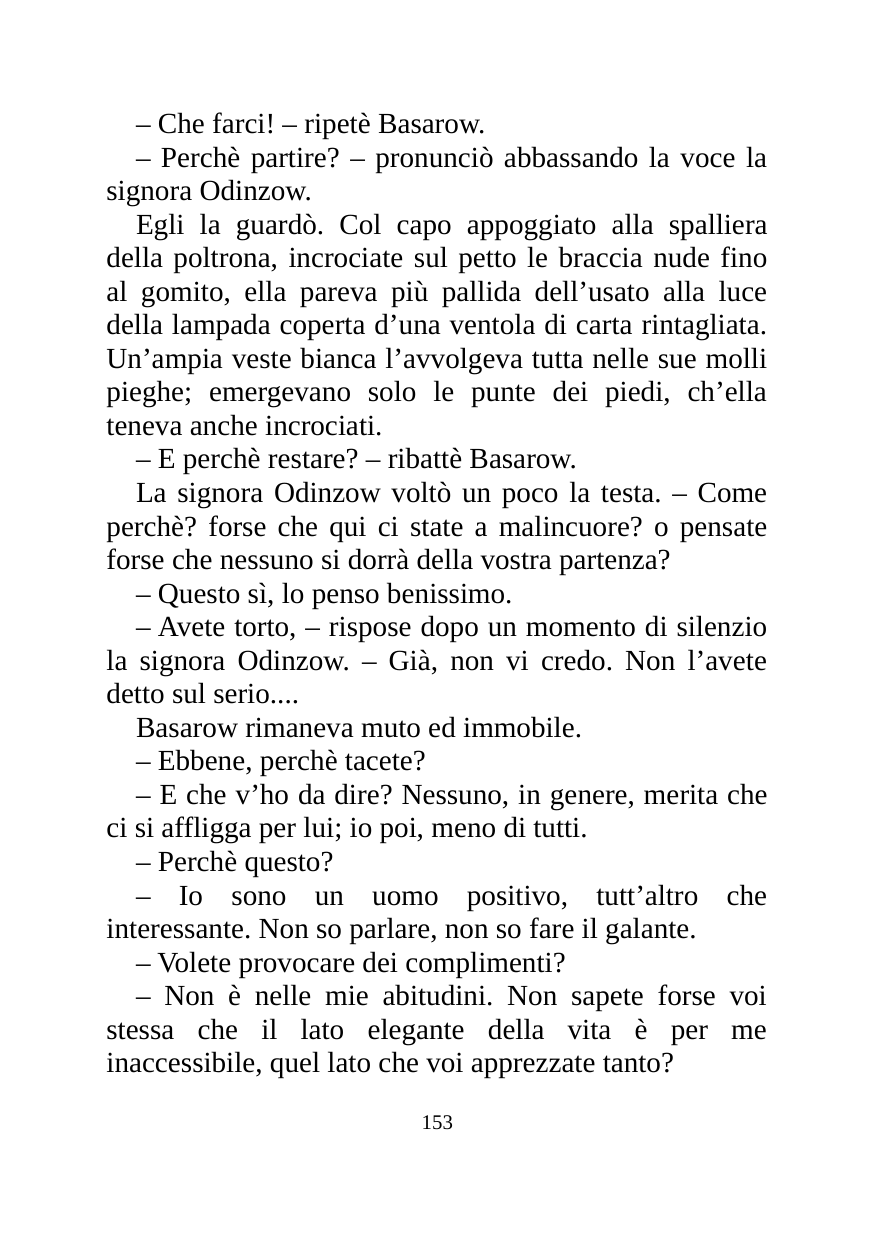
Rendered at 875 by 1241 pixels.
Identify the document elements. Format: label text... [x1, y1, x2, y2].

text La signora Odinzow voltò un poco la testa. – Come perchè? forse che qui ci state a malincuore? o pensate forse che nessuno si dorrà della vostra partenza? [106, 475, 768, 576]
text – Perchè partire? – pronunciò abbassando la voce la signora Odinzow. [106, 140, 768, 207]
text Egli la guardò. Col capo appoggiato alla spalliera della poltrona, incrociate sul petto le braccia nude fino al gomito, ella pareva più pallida dell’usato alla luce della lampada coperta d’una ventola di carta rintagliata. Un’ampia veste bianca l’avvolgeva tutta nelle sue molli pieghe; emergevano solo le punte dei piedi, ch’ella teneva anche incrociati. [106, 207, 768, 442]
text – E perchè restare? – ribattè Basarow. [106, 442, 768, 475]
text Basarow rimaneva muto ed immobile. [106, 710, 768, 743]
text – Ebbene, perchè tacete? [106, 743, 768, 777]
text – Volete provocare dei complimenti? [106, 945, 768, 978]
text – Avete torto, – rispose dopo un momento di silenzio la signora Odinzow. – Già, non vi credo. Non l’avete detto sul serio.... [106, 609, 768, 710]
text – Io sono un uomo positivo, tutt’altro che interessante. Non so parlare, non so fare il galante. [106, 878, 768, 945]
text – Perchè questo? [106, 844, 768, 878]
text – Che farci! – ripetè Basarow. [106, 106, 768, 140]
text – E che v’ho da dire? Nessuno, in genere, merita che ci si affligga per lui; io poi, meno di tutti. [106, 777, 768, 844]
text – Questo sì, lo penso benissimo. [106, 576, 768, 609]
text – Non è nelle mie abitudini. Non sapete forse voi stessa che il lato elegante della vita è per me inaccessibile, quel lato che voi apprezzate tanto? [106, 978, 768, 1079]
